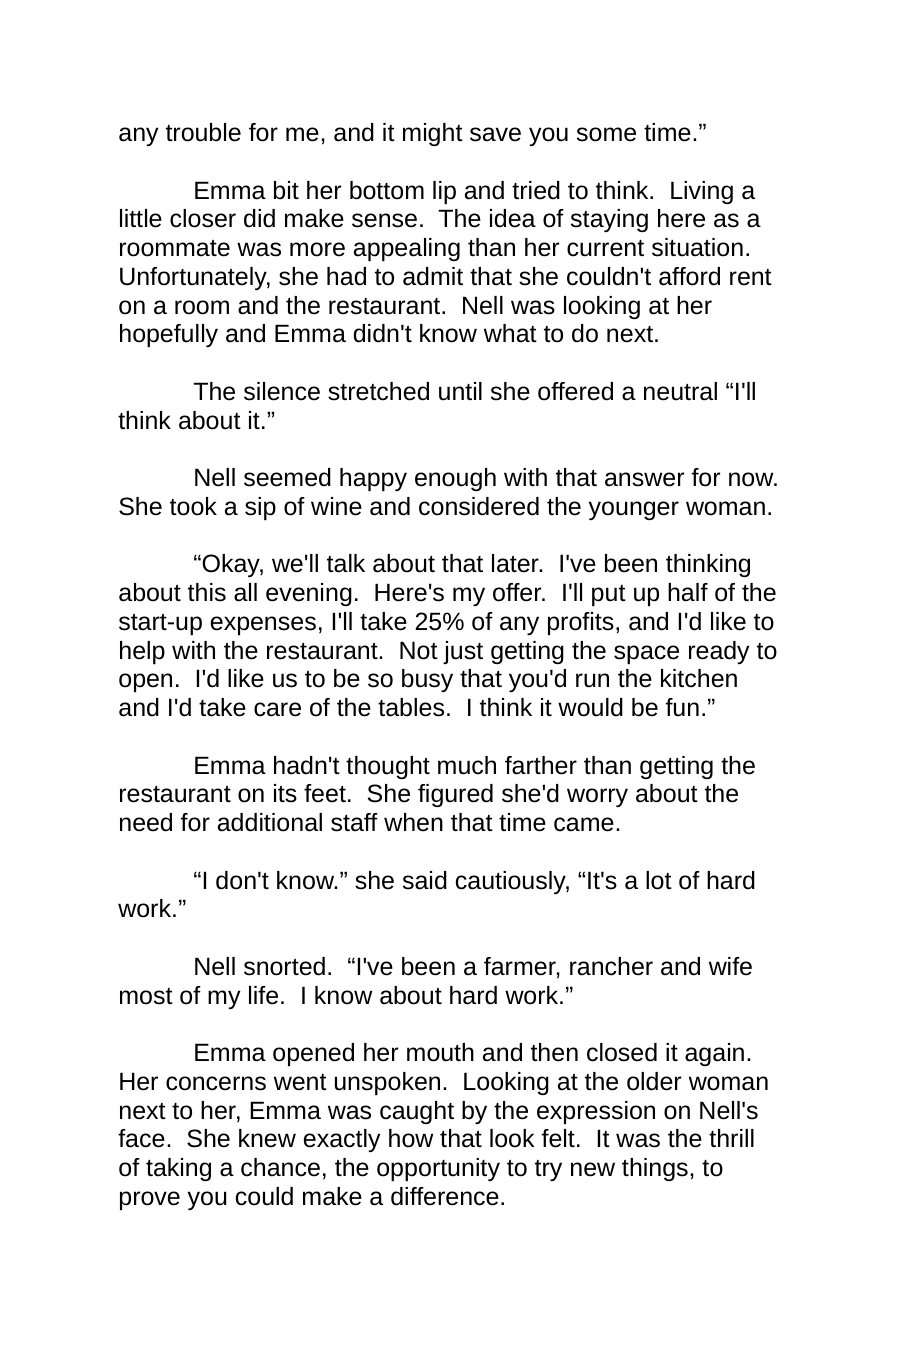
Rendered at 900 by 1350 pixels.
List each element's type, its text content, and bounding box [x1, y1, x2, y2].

text Emma bit her bottom lip and tried to think. Living a little closer did make sense. The idea of staying here as a roommate was more appealing than her current situation. Unfortunately, she had to admit that she couldn't afford rent on a room and the restaurant. Nell was looking at her hopefully and Emma didn't know what to do next. [118, 176, 782, 348]
text Nell snorted. “I've been a farmer, rancher and wife most of my life. I know about hard work.” [118, 952, 782, 1009]
text The silence stretched until she offered a neutral “I'll think about it.” [118, 377, 782, 434]
text Emma opened her mouth and then closed it again. Her concerns went unspoken. Looking at the older woman next to her, Emma was caught by the expression on Nell's face. She knew exactly how that look felt. It was the thrill of taking a chance, the opportunity to try new things, to prove you could make a difference. [118, 1038, 782, 1211]
text Emma hadn't thought much farther than getting the restaurant on its feet. She figured she'd worry about the need for additional staff when that time came. [118, 751, 782, 837]
text any trouble for me, and it might save you some time.” [118, 118, 782, 147]
text “Okay, we'll talk about that later. I've been thinking about this all evening. Here's my offer. I'll put up half of the start-up expenses, I'll take 25% of any profits, and I'd like to help with the restaurant. Not just getting the space ready to open. I'd like us to be so busy that you'd run the kitchen and I'd take care of the tables. I think it would be fun.” [118, 549, 782, 722]
text Nell seemed happy enough with that answer for now. She took a sip of wine and considered the younger woman. [118, 463, 782, 521]
text “I don't know.” she said cautiously, “It's a lot of hard work.” [118, 866, 782, 923]
